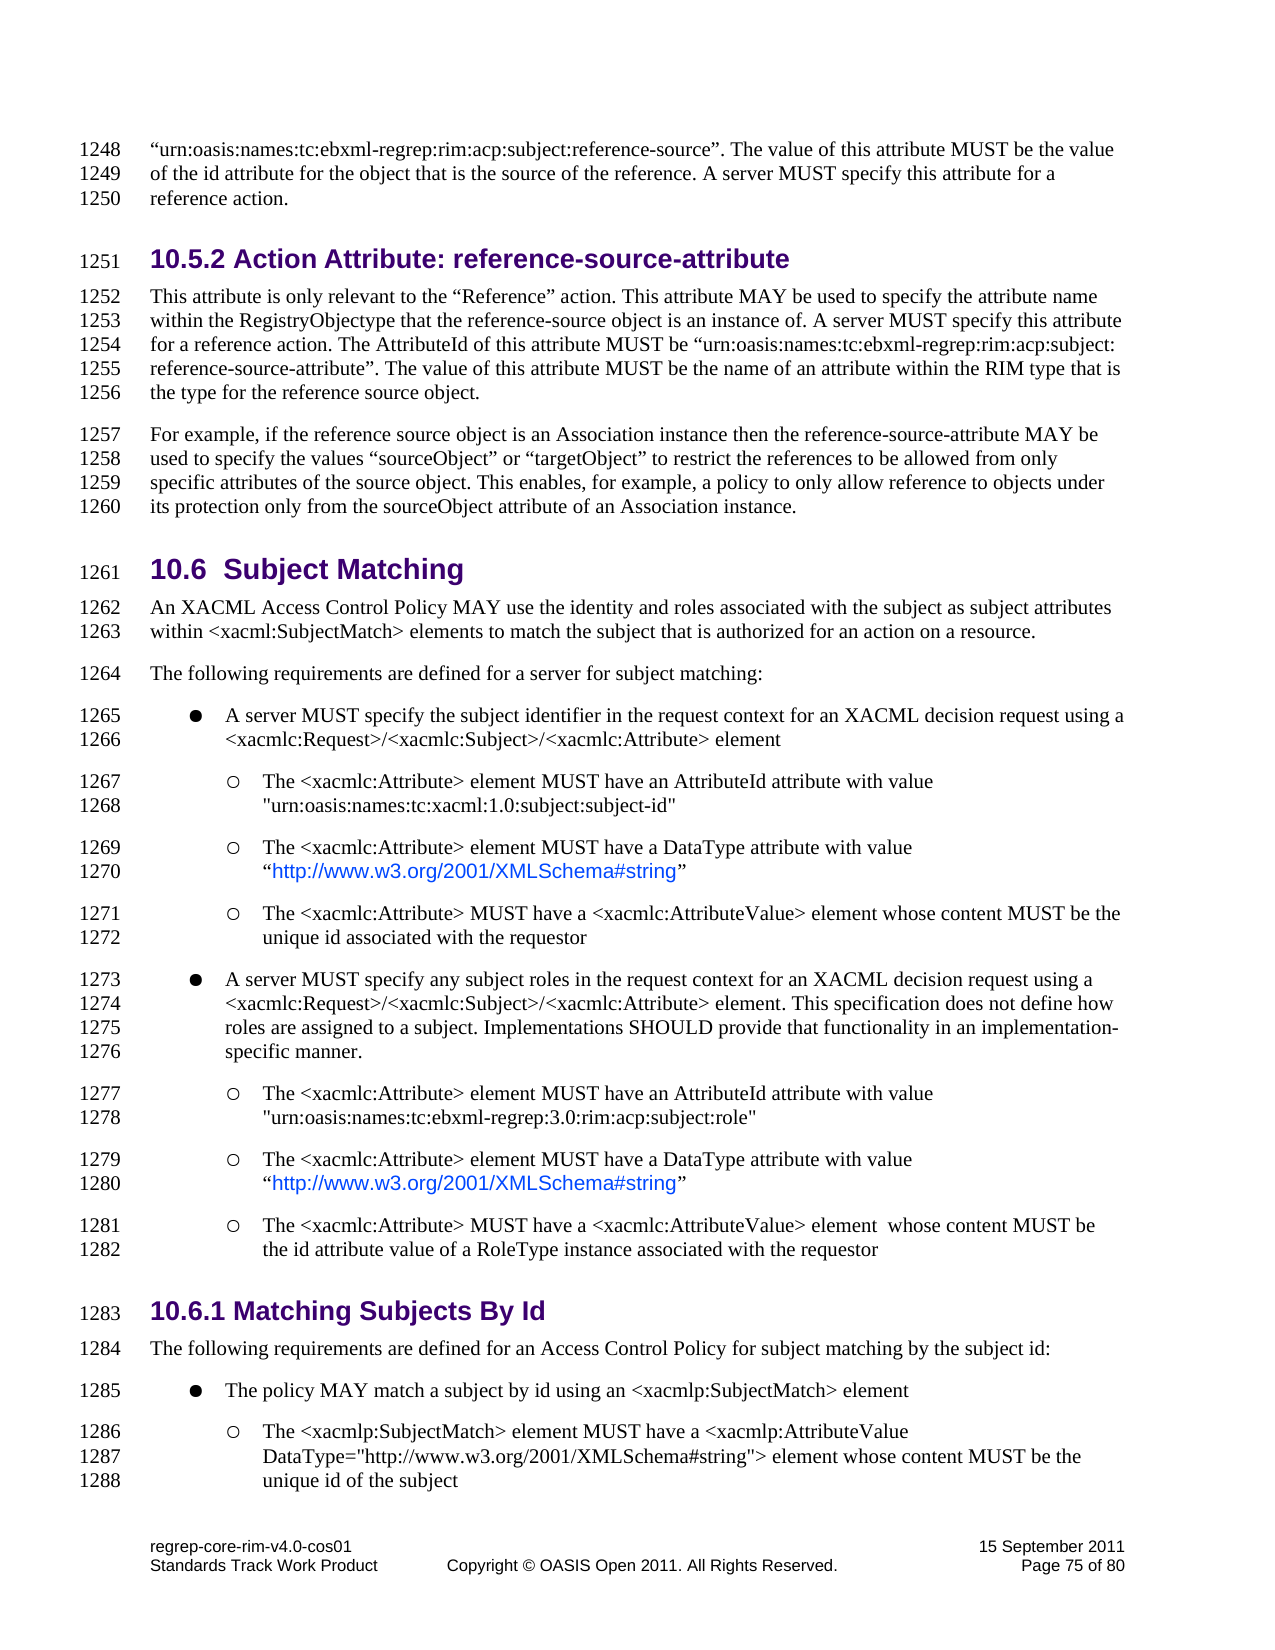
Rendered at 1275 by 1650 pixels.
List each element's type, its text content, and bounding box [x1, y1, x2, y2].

list The <xacmlc:Attribute> element MUST have a DataType attribute with value “http://www.w3.org/2001/XMLSchema#string” [225, 1147, 1125, 1195]
subtitle Action Attribute: reference-source-attribute [150, 243, 1125, 275]
list The <xacmlc:Attribute> element MUST have an AttributeId attribute with value "urn:oasis:names:tc:ebxml-regrep:3.0:rim:acp:subject:role" [225, 1081, 1125, 1129]
text The following requirements are defined for an Access Control Policy for subject matching by the subject id: [150, 1336, 1125, 1359]
text The following requirements are defined for a server for subject matching: [150, 661, 1125, 685]
list A server MUST specify any subject roles in the request context for an XACML decision request using a <xacmlc:Request>/<xacmlc:Subject>/<xacmlc:Attribute> element. This specification does not define how roles are assigned to a subject. Implementations SHOULD provide that functionality in an implementation-specific manner. [187, 967, 1125, 1063]
text An XACML Access Control Policy MAY use the identity and roles associated with the subject as subject attributes within <xacml:SubjectMatch> elements to match the subject that is authorized for an action on a resource. [150, 594, 1125, 643]
list The <xacmlc:Attribute> element MUST have a DataType attribute with value “http://www.w3.org/2001/XMLSchema#string” [225, 835, 1125, 883]
list The <xacmlc:Attribute> element MUST have an AttributeId attribute with value "urn:oasis:names:tc:xacml:1.0:subject:subject-id" [225, 769, 1125, 817]
list The policy MAY match a subject by id using an <xacmlp:SubjectMatch> element [187, 1377, 1125, 1402]
list The <xacmlc:Attribute> MUST have a <xacmlc:AttributeValue> element whose content MUST be the unique id associated with the requestor [225, 901, 1125, 949]
list The <xacmlp:SubjectMatch> element MUST have a <xacmlp:AttributeValue DataType="http://www.w3.org/2001/XMLSchema#string"> element whose content MUST be the unique id of the subject [225, 1419, 1125, 1492]
list A server MUST specify the subject identifier in the request context for an XACML decision request using a <xacmlc:Request>/<xacmlc:Subject>/<xacmlc:Attribute> element [187, 703, 1125, 751]
text This attribute is only relevant to the “Reference” action. This attribute MAY be used to specify the attribute name within the RegistryObjectype that the reference-source object is an instance of. A server MUST specify this attribute for a reference action. The AttributeId of this attribute MUST be “urn:oasis:names:tc:ebxml-regrep:rim:acp:subject: reference-source-attribute”. The value of this attribute MUST be the name of an attribute within the RIM type that is the type for the reference source object. [150, 284, 1125, 404]
subtitle Subject Matching [150, 552, 1125, 586]
list The <xacmlc:Attribute> MUST have a <xacmlc:AttributeValue> element whose content MUST be the id attribute value of a RoleType instance associated with the requestor [225, 1213, 1125, 1261]
text “urn:oasis:names:tc:ebxml-regrep:rim:acp:subject:reference-source”. The value of this attribute MUST be the value of the id attribute for the object that is the source of the reference. A server MUST specify this attribute for a reference action. [150, 137, 1125, 209]
text For example, if the reference source object is an Association instance then the reference-source-attribute MAY be used to specify the values “sourceObject” or “targetObject” to restrict the references to be allowed from only specific attributes of the source object. This enables, for example, a policy to only allow reference to objects under its protection only from the sourceObject attribute of an Association instance. [150, 422, 1125, 518]
subtitle Matching Subjects By Id [150, 1295, 1125, 1327]
